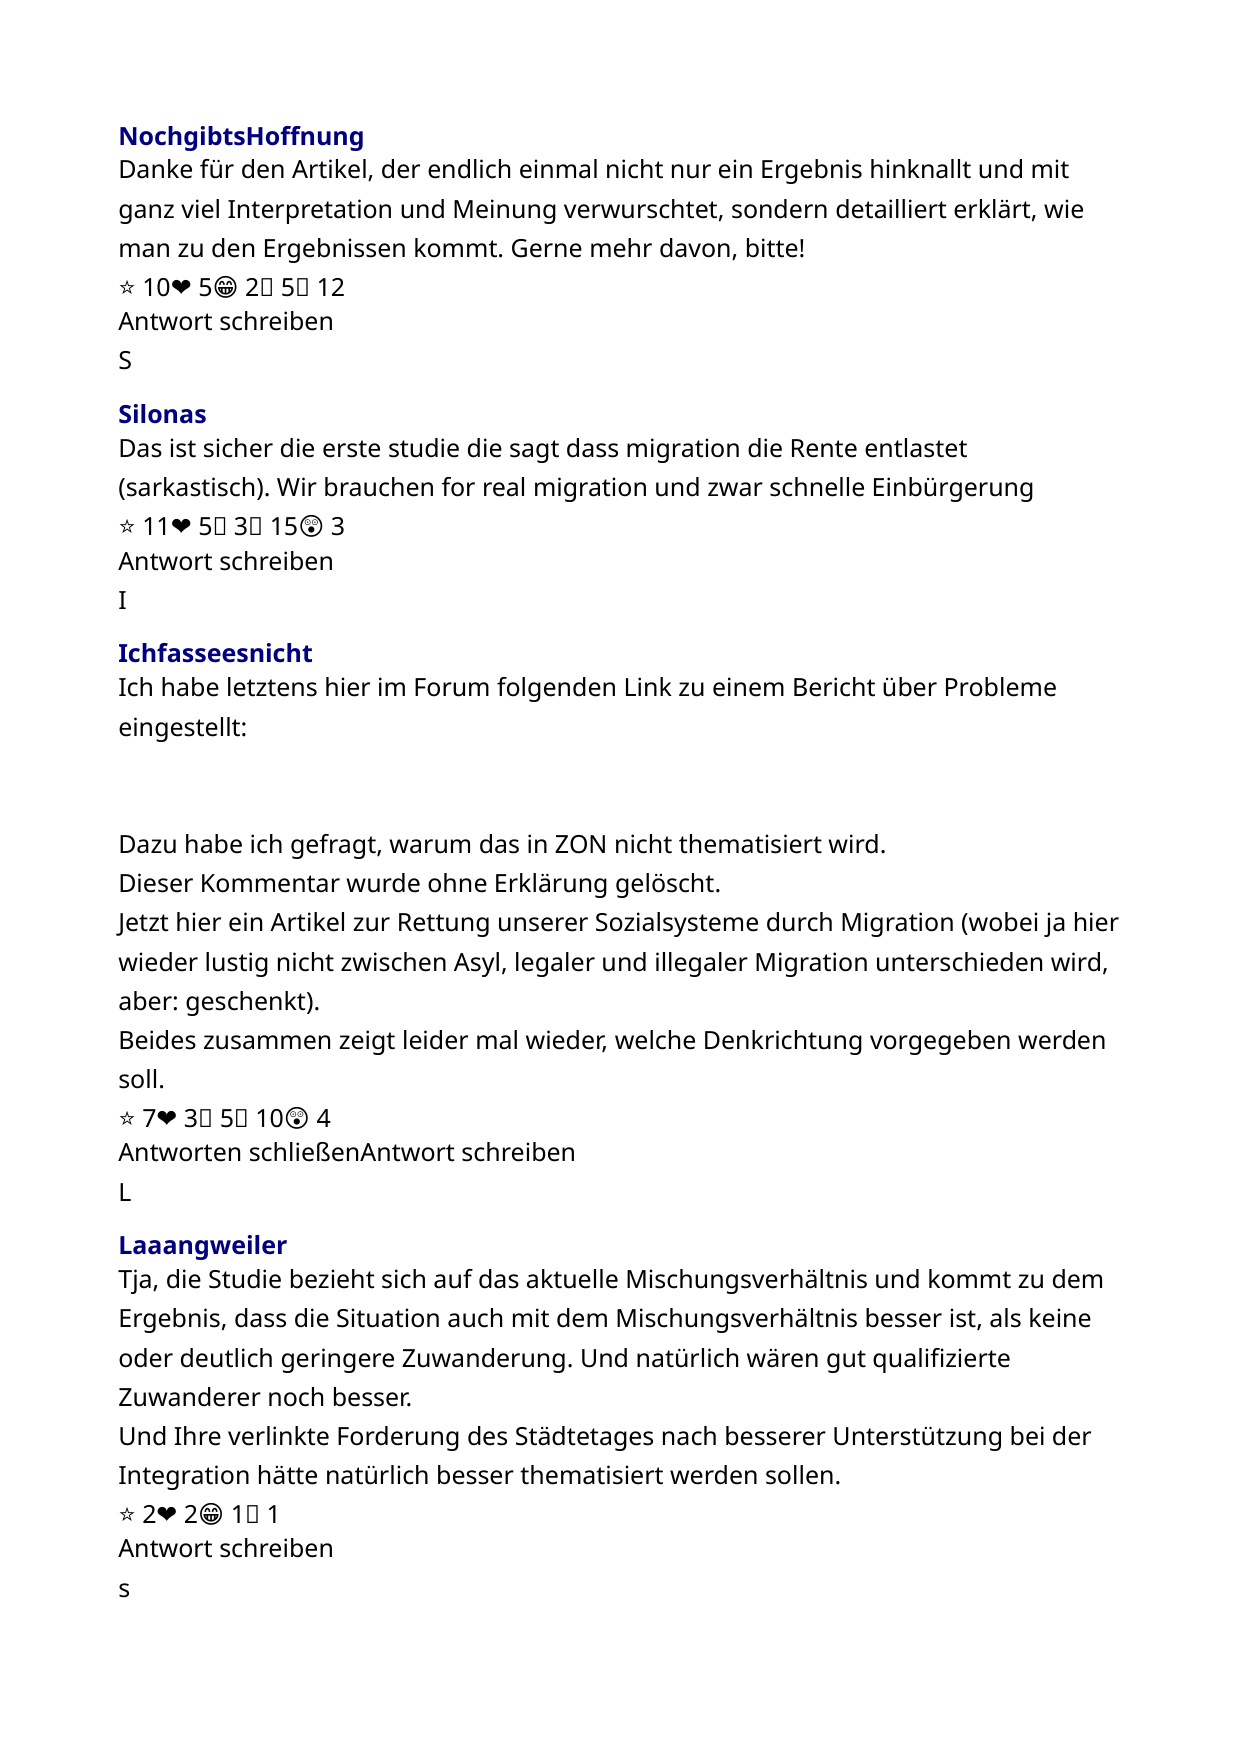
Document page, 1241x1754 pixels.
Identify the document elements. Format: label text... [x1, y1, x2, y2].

text ⭐️ 10❤️ 5😁 2🙁 5🤨 12 [118, 270, 1122, 304]
subtitle Ichfasseesnicht [118, 636, 1122, 670]
text S [118, 343, 1122, 377]
text s [118, 1570, 1122, 1604]
subtitle NochgibtsHoffnung [118, 118, 1122, 152]
text Das ist sicher die erste studie die sagt dass migration die Rente entlastet (sarkastisch). Wir brauchen for real migration und zwar schnelle Einbürgerung [118, 431, 1122, 504]
text Antwort schreiben [118, 1531, 1122, 1565]
text https://www.tagesschau.de/inland/innenpolitik/staedtetag-migration-unterbringung-fluechtlinge-kommunen-100.html [118, 748, 1122, 822]
text Ich habe letztens hier im Forum folgenden Link zu einem Bericht über Probleme eingestellt: [118, 670, 1122, 743]
text ⭐️ 11❤️ 5🙁 3🤨 15😲 3 [118, 509, 1122, 543]
subtitle Laaangweiler [118, 1228, 1122, 1262]
text Beides zusammen zeigt leider mal wieder, welche Denkrichtung vorgegeben werden soll. [118, 1023, 1122, 1096]
text Und Ihre verlinkte Forderung des Städtetages nach besserer Unterstützung bei der Integration hätte natürlich besser thematisiert werden sollen. [118, 1419, 1122, 1492]
subtitle Silonas [118, 397, 1122, 431]
text Danke für den Artikel, der endlich einmal nicht nur ein Ergebnis hinknallt und mit ganz viel Interpretation und Meinung verwurschtet, sondern detailliert erklärt, wie man zu den Ergebnissen kommt. Gerne mehr davon, bitte! [118, 152, 1122, 264]
text ⭐️ 2❤️ 2😁 1🤨 1 [118, 1497, 1122, 1531]
text Dazu habe ich gefragt, warum das in ZON nicht thematisiert wird. [118, 827, 1122, 861]
text ⭐️ 7❤️ 3🙁 5🤨 10😲 4 [118, 1101, 1122, 1135]
text L [118, 1174, 1122, 1208]
text Antwort schreiben [118, 304, 1122, 338]
text Jetzt hier ein Artikel zur Rettung unserer Sozialsysteme durch Migration (wobei ja hier wieder lustig nicht zwischen Asyl, legaler und illegaler Migration unterschieden wird, aber: geschenkt). [118, 905, 1122, 1017]
text Antwort schreiben [118, 543, 1122, 577]
text Antworten schließenAntwort schreiben [118, 1135, 1122, 1169]
text Tja, die Studie bezieht sich auf das aktuelle Mischungsverhältnis und kommt zu dem Ergebnis, dass die Situation auch mit dem Mischungsverhältnis besser ist, als keine oder deutlich geringere Zuwanderung. Und natürlich wären gut qualifizierte Zuwanderer noch besser. [118, 1262, 1122, 1413]
text Dieser Kommentar wurde ohne Erklärung gelöscht. [118, 866, 1122, 900]
text I [118, 582, 1122, 616]
